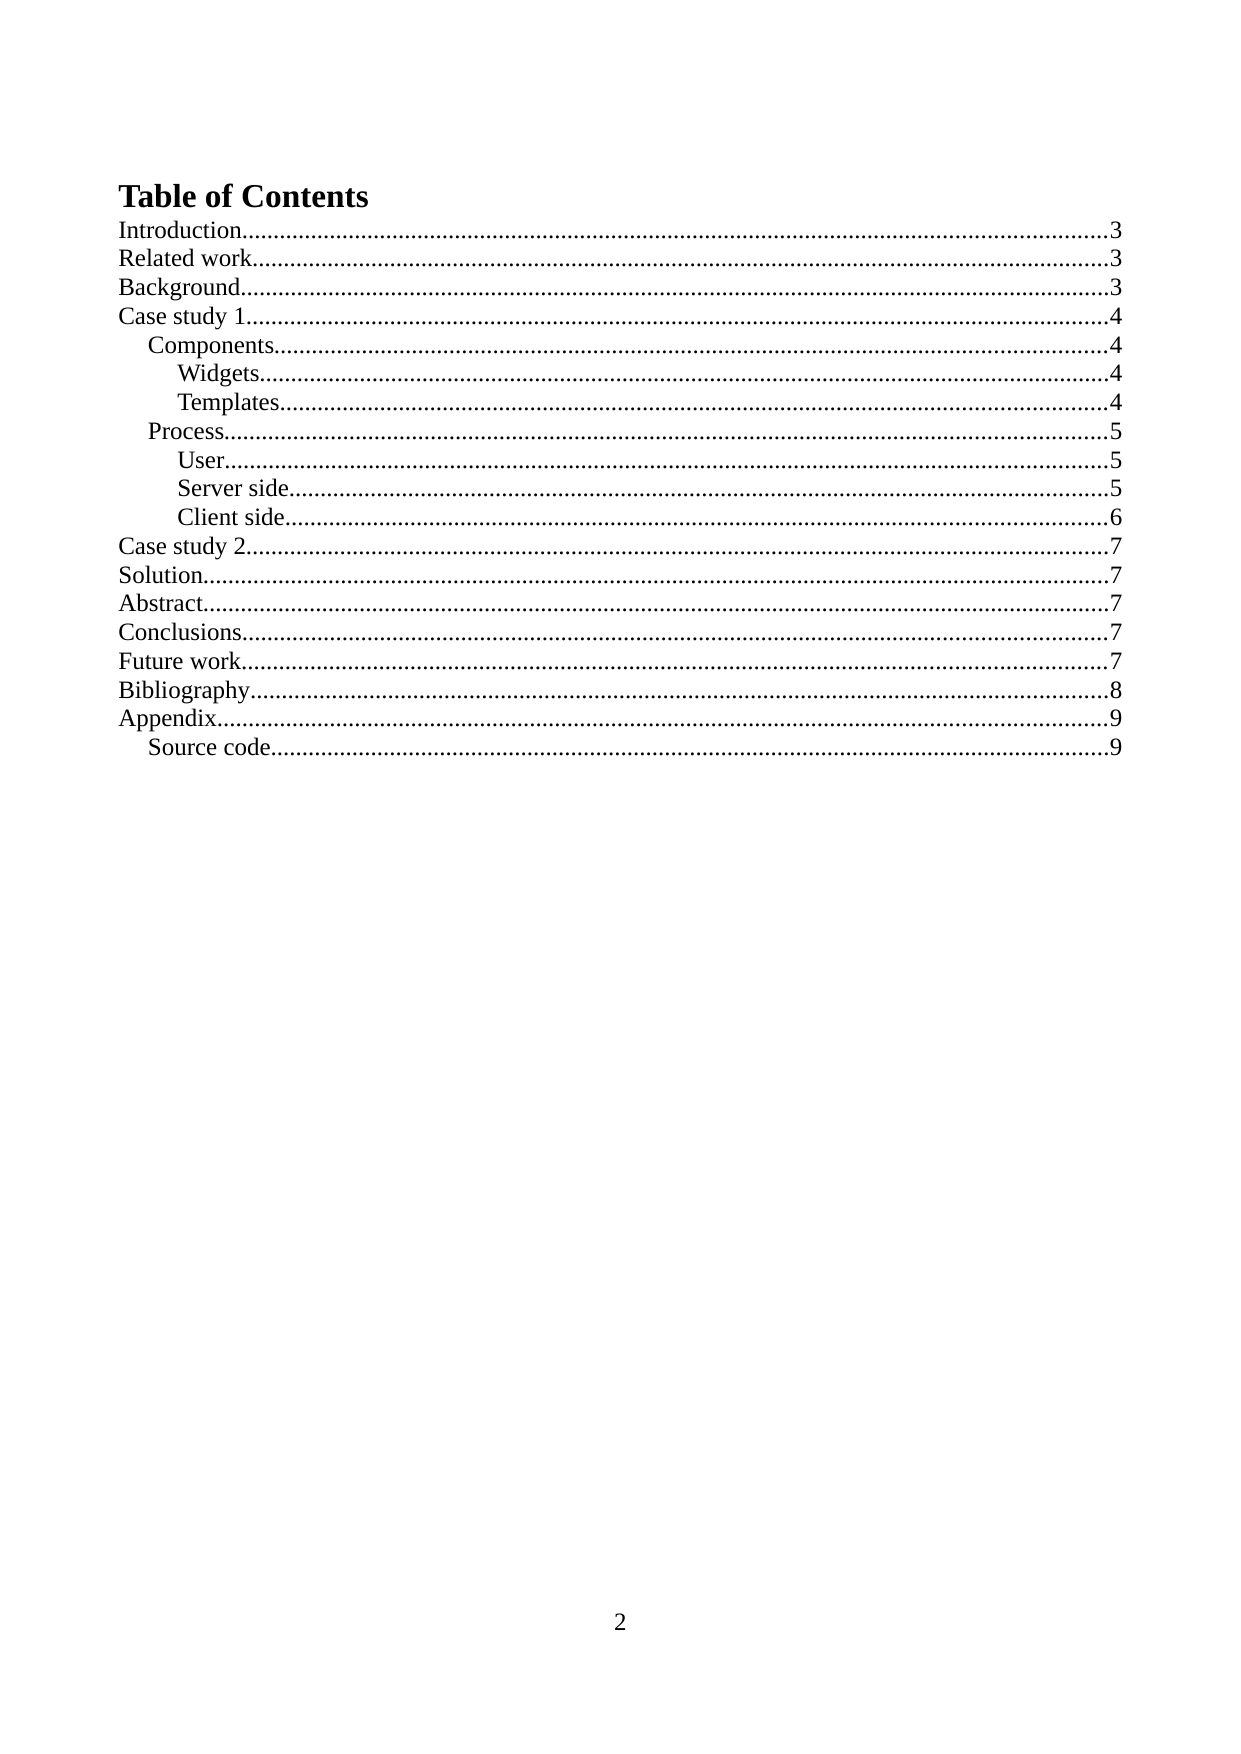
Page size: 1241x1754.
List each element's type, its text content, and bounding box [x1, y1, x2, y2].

text Related work 3 [118, 243, 1122, 272]
text Source code 9 [148, 732, 1122, 761]
text Templates 4 [177, 387, 1122, 416]
text Background 3 [118, 272, 1122, 301]
text Case study 1 4 [118, 301, 1122, 330]
text Future work 7 [118, 646, 1122, 675]
subtitle Table of Contents [118, 176, 1122, 215]
text Abstract 7 [118, 588, 1122, 617]
text Process 5 [148, 416, 1122, 445]
text Bibliography 8 [118, 675, 1122, 703]
text Solution 7 [118, 560, 1122, 588]
text Widgets 4 [177, 358, 1122, 387]
text Conclusions 7 [118, 617, 1122, 646]
text Introduction 3 [118, 215, 1122, 243]
text Appendix 9 [118, 703, 1122, 732]
text Case study 2 7 [118, 531, 1122, 560]
text Server side 5 [177, 473, 1122, 502]
text User 5 [177, 445, 1122, 473]
text Client side 6 [177, 502, 1122, 531]
text Components 4 [148, 330, 1122, 358]
